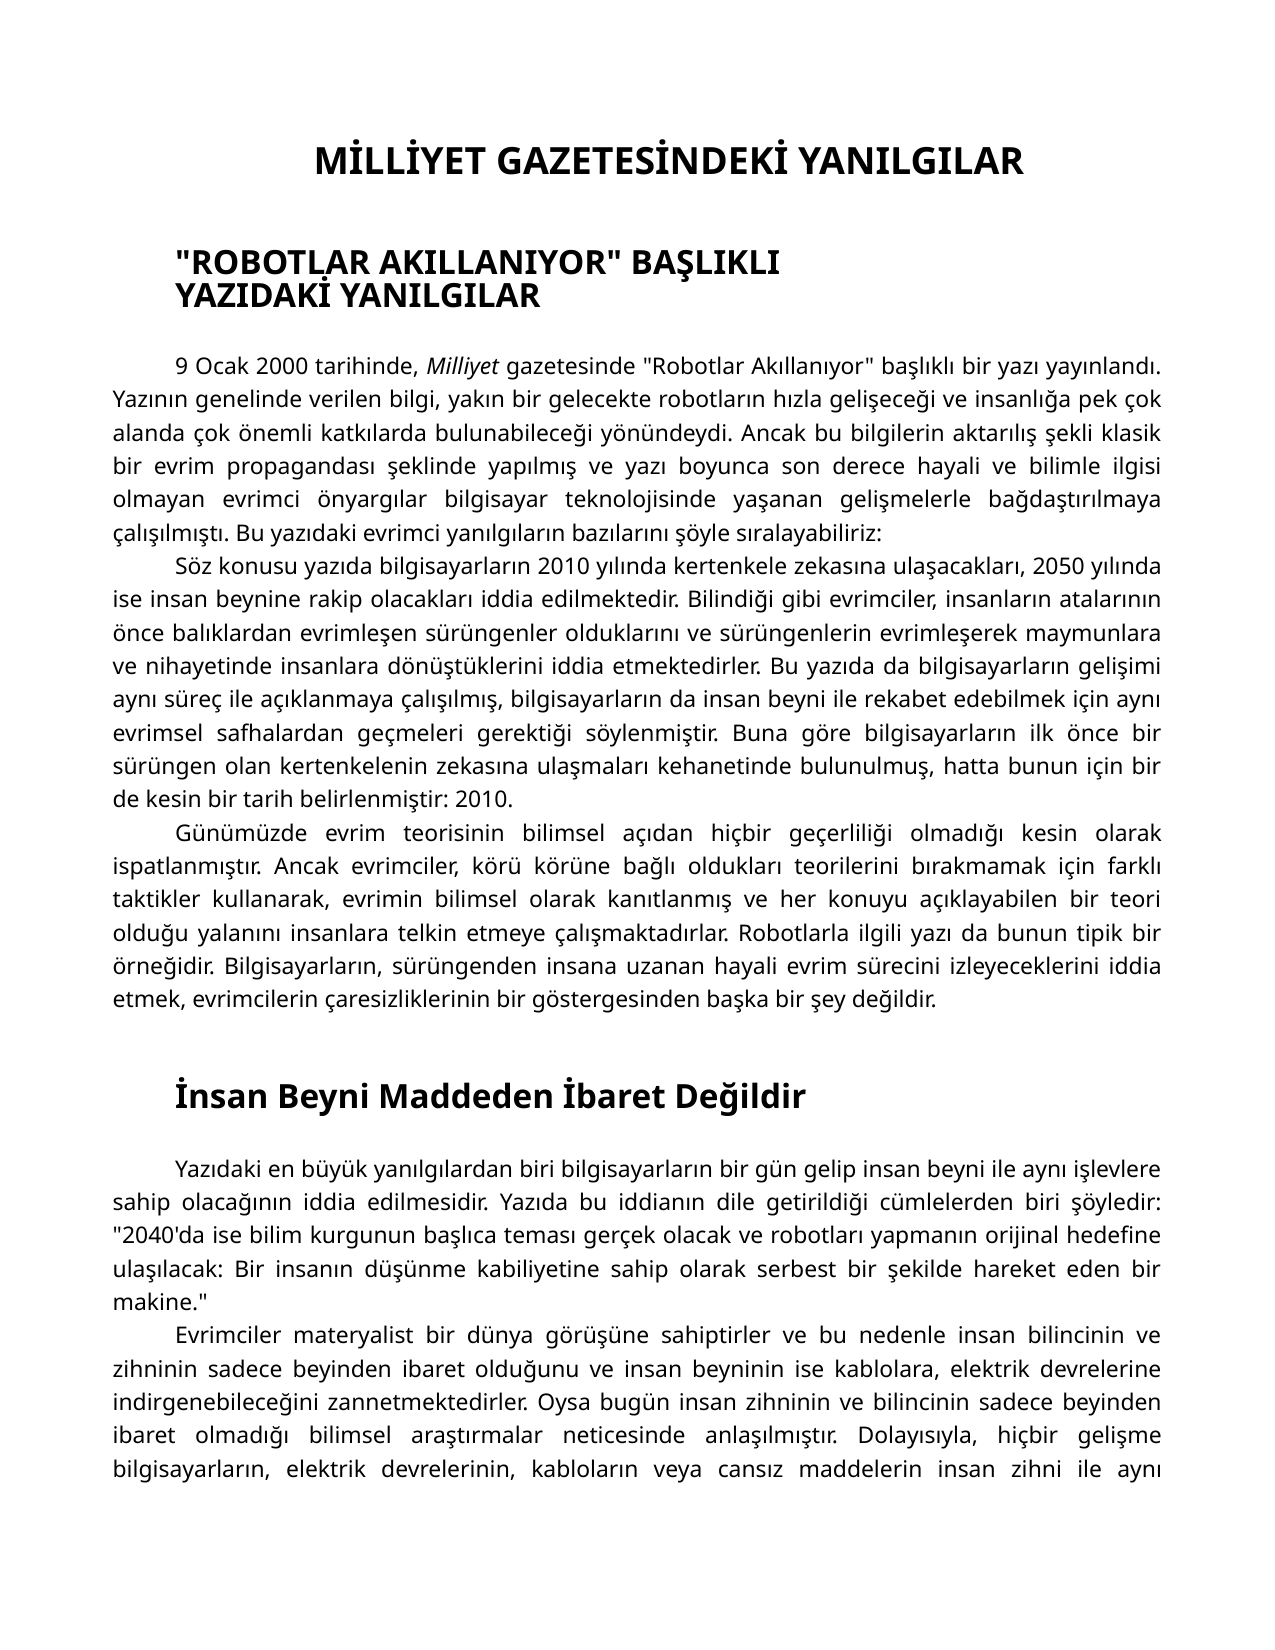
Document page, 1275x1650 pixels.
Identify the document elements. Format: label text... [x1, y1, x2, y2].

text Evrimciler materyalist bir dünya görüşüne sahiptirler ve bu nedenle insan bilincinin ve zihninin sadece beyinden ibaret olduğunu ve insan beyninin ise kablolara, elektrik devrelerine indirgenebileceğini zannetmektedirler. Oysa bugün insan zihninin ve bilincinin sadece beyinden ibaret olmadığı bilimsel araştırmalar neticesinde anlaşılmıştır. Dolayısıyla, hiçbir gelişme bilgisayarların, elektrik devrelerinin, kabloların veya cansız maddelerin insan zihni ile aynı [112, 1317, 1162, 1484]
text Günümüzde evrim teorisinin bilimsel açıdan hiçbir geçerliliği olmadığı kesin olarak ispatlanmıştır. Ancak evrimciler, körü körüne bağlı oldukları teorilerini bırakmamak için farklı taktikler kullanarak, evrimin bilimsel olarak kanıtlanmış ve her konuyu açıklayabilen bir teori olduğu yalanını insanlara telkin etmeye çalışmaktadırlar. Robotlarla ilgili yazı da bunun tipik bir örneğidir. Bilgisayarların, sürüngenden insana uzanan hayali evrim sürecini izleyeceklerini iddia etmek, evrimcilerin çaresizliklerinin bir göstergesinden başka bir şey değildir. [112, 814, 1162, 1014]
subtitle İnsan Beyni Maddeden İbaret Değildir [112, 1085, 1162, 1114]
subtitle MİLLİYET GAZETESİNDEKİ YANILGILAR [112, 148, 1162, 181]
subtitle YAZIDAKİ YANILGILAR [112, 281, 1162, 314]
text 9 Ocak 2000 tarihinde, Milliyet gazetesinde "Robotlar Akıllanıyor" başlıklı bir yazı yayınlandı. Yazının genelinde verilen bilgi, yakın bir gelecekte robotların hızla gelişeceği ve insanlığa pek çok alanda çok önemli katkılarda bulunabileceği yönündeydi. Ancak bu bilgilerin aktarılış şekli klasik bir evrim propagandası şeklinde yapılmış ve yazı boyunca son derece hayali ve bilimle ilgisi olmayan evrimci önyargılar bilgisayar teknolojisinde yaşanan gelişmelerle bağdaştırılmaya çalışılmıştı. Bu yazıdaki evrimci yanılgıların bazılarını şöyle sıralayabiliriz: [112, 348, 1162, 548]
text Söz konusu yazıda bilgisayarların 2010 yılında kertenkele zekasına ulaşacakları, 2050 yılında ise insan beynine rakip olacakları iddia edilmektedir. Bilindiği gibi evrimciler, insanların atalarının önce balıklardan evrimleşen sürüngenler olduklarını ve sürüngenlerin evrimleşerek maymunlara ve nihayetinde insanlara dönüştüklerini iddia etmektedirler. Bu yazıda da bilgisayarların gelişimi aynı süreç ile açıklanmaya çalışılmış, bilgisayarların da insan beyni ile rekabet edebilmek için aynı evrimsel safhalardan geçmeleri gerektiği söylenmiştir. Buna göre bilgisayarların ilk önce bir sürüngen olan kertenkelenin zekasına ulaşmaları kehanetinde bulunulmuş, hatta bunun için bir de kesin bir tarih belirlenmiştir: 2010. [112, 548, 1162, 814]
text Yazıdaki en büyük yanılgılardan biri bilgisayarların bir gün gelip insan beyni ile aynı işlevlere sahip olacağının iddia edilmesidir. Yazıda bu iddianın dile getirildiği cümlelerden biri şöyledir: "2040'da ise bilim kurgunun başlıca teması gerçek olacak ve robotları yapmanın orijinal hedefine ulaşılacak: Bir insanın düşünme kabiliyetine sahip olarak serbest bir şekilde hareket eden bir makine." [112, 1150, 1162, 1317]
subtitle "ROBOTLAR AKILLANIYOR" BAŞLIKLI [112, 248, 1162, 281]
